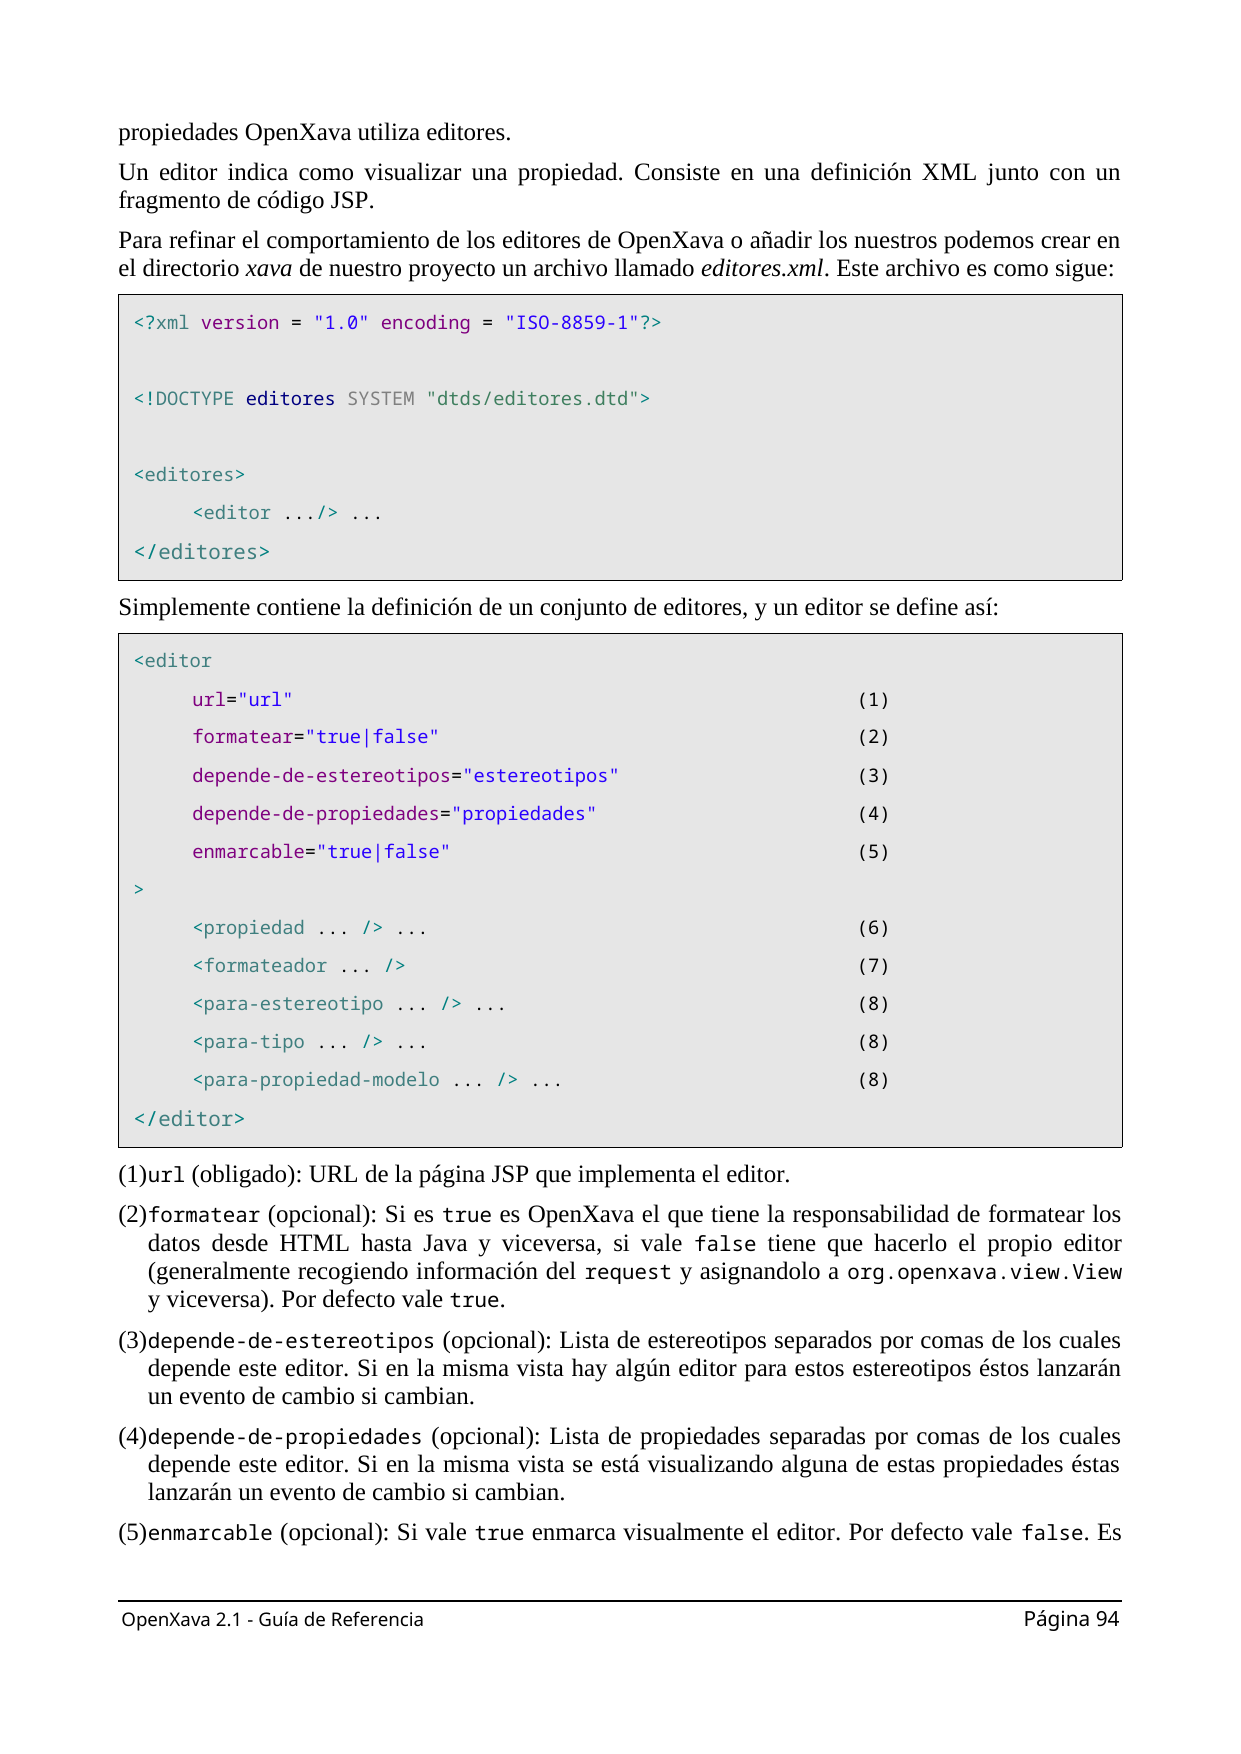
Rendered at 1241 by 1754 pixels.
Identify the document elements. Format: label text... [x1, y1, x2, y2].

text <para-propiedad-modelo ... /> ... (8) [119, 1051, 1122, 1089]
text Simplemente contiene la definición de un conjunto de editores, y un editor se define así: [118, 593, 1122, 621]
text <para-tipo ... /> ... (8) [119, 1013, 1122, 1051]
text <editores> [119, 446, 1122, 484]
list url (obligado): URL de la página JSP que implementa el editor. [118, 1160, 1122, 1188]
list depende-de-propiedades (opcional): Lista de propiedades separadas por comas de los cuales depende este editor. Si en la misma vista se está visualizando alguna de estas propiedades éstas lanzarán un evento de cambio si cambian. [118, 1422, 1122, 1506]
text <editor [119, 634, 1122, 671]
text depende-de-propiedades="propiedades" (4) [119, 785, 1122, 823]
list formatear (opcional): Si es true es OpenXava el que tiene la responsabilidad de formatear los datos desde HTML hasta Java y viceversa, si vale false tiene que hacerlo el propio editor (generalmente recogiendo información del request y asignandolo a org.openxava.view.View y viceversa). Por defecto vale true. [118, 1201, 1122, 1313]
text propiedades OpenXava utiliza editores. [118, 118, 1122, 146]
text formatear="true|false" (2) [119, 709, 1122, 747]
text > [119, 861, 1122, 899]
text <propiedad ... /> ... (6) [119, 899, 1122, 937]
list enmarcable (opcional): Si vale true enmarca visualmente el editor. Por defecto vale false. Es [118, 1518, 1122, 1546]
list depende-de-estereotipos (opcional): Lista de estereotipos separados por comas de los cuales depende este editor. Si en la misma vista hay algún editor para estos estereotipos éstos lanzarán un evento de cambio si cambian. [118, 1326, 1122, 1409]
text </editores> [119, 522, 1122, 580]
text <para-estereotipo ... /> ... (8) [119, 975, 1122, 1013]
text <?xml version = "1.0" encoding = "ISO-8859-1"?> [119, 295, 1122, 332]
text </editor> [119, 1089, 1122, 1147]
text <!DOCTYPE editores SYSTEM "dtds/editores.dtd"> [119, 370, 1122, 408]
text Un editor indica como visualizar una propiedad. Consiste en una definición XML junto con un fragmento de código JSP. [118, 158, 1122, 214]
text <formateador ... /> (7) [119, 937, 1122, 975]
text depende-de-estereotipos="estereotipos" (3) [119, 747, 1122, 785]
text enmarcable="true|false" (5) [119, 823, 1122, 861]
text Para refinar el comportamiento de los editores de OpenXava o añadir los nuestros podemos crear en el directorio xava de nuestro proyecto un archivo llamado editores.xml. Este archivo es como sigue: [118, 226, 1122, 282]
text <editor .../> ... [119, 484, 1122, 522]
text url="url" (1) [119, 671, 1122, 709]
